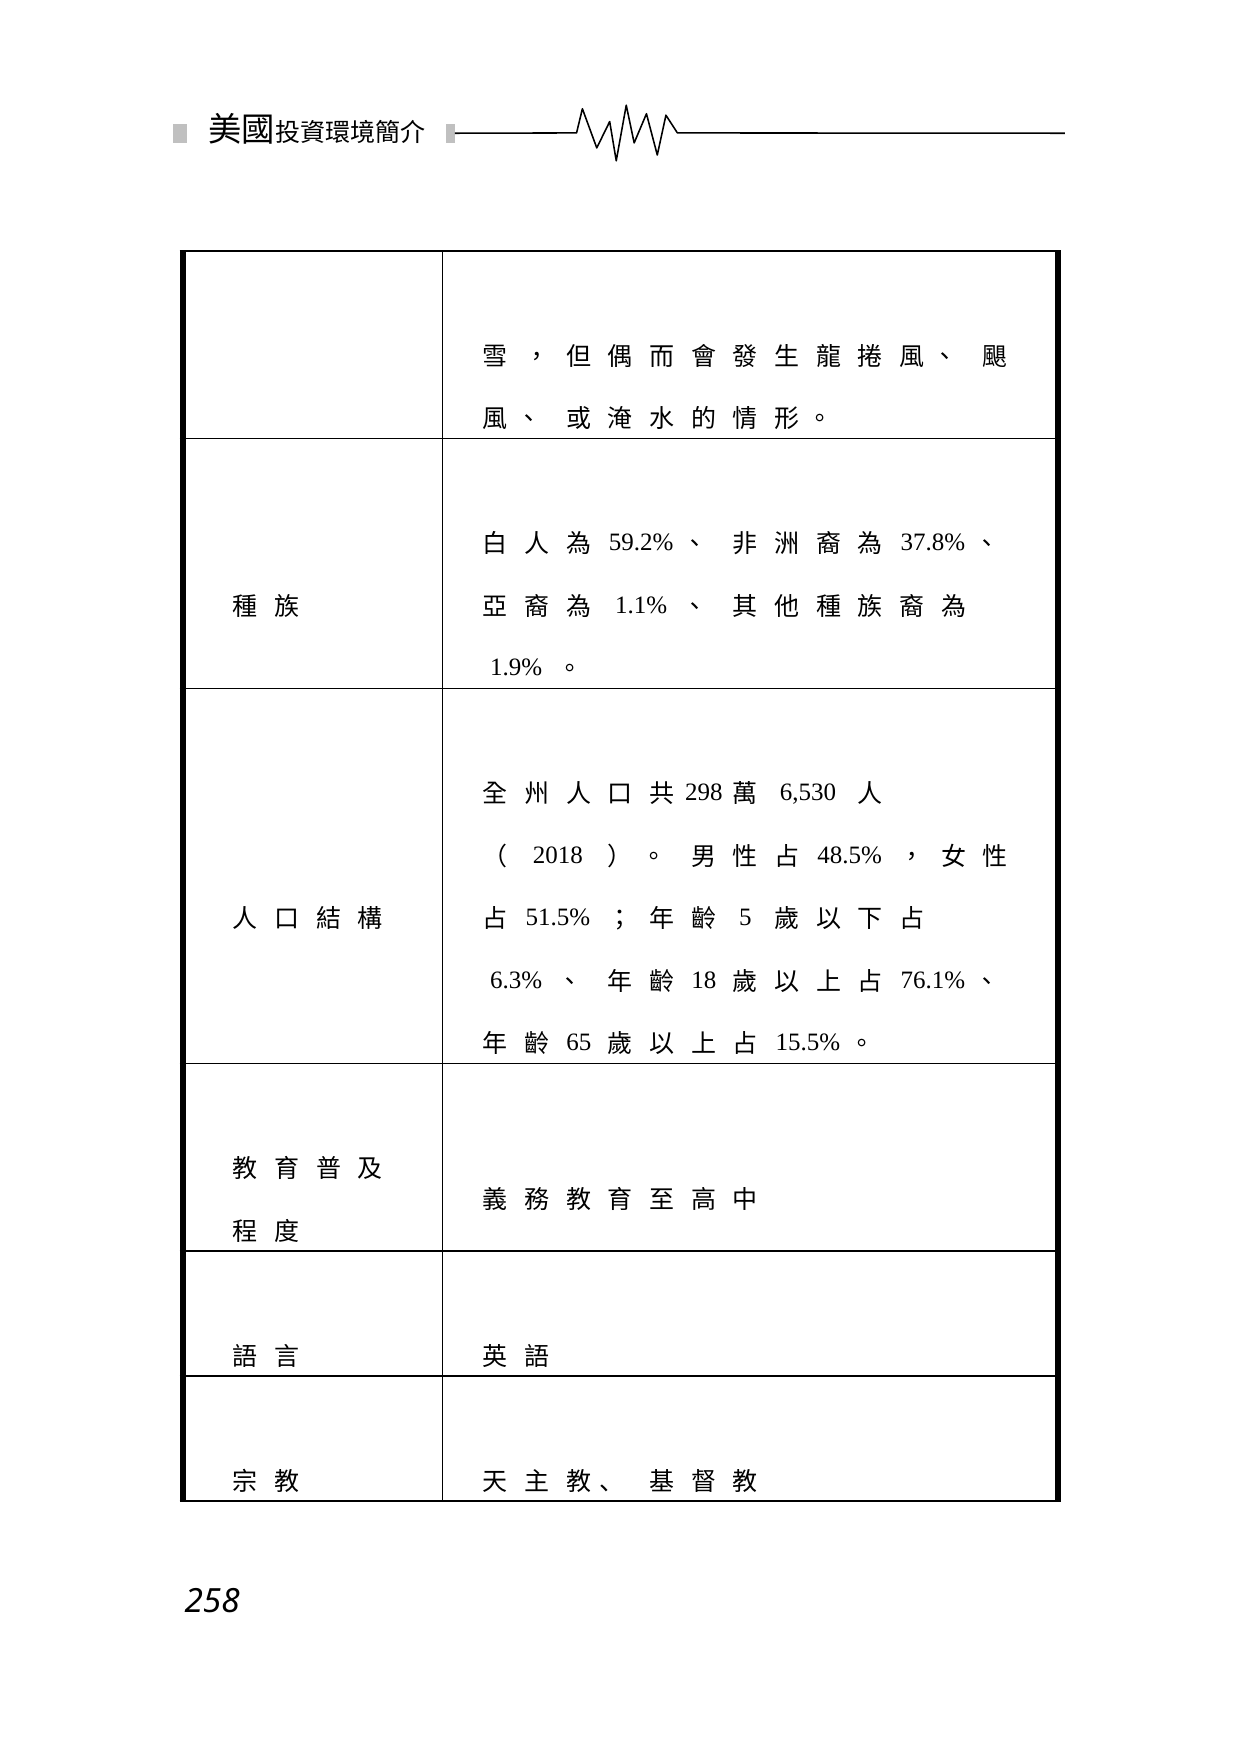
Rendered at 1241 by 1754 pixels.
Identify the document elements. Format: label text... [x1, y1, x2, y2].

table_cell 英語 [443, 1252, 1055, 1375]
table_cell [186, 252, 442, 438]
table_cell 教育普及程度 [186, 1064, 442, 1250]
table_cell 雪，但偶而會發生龍捲風、颶風、或淹水的情形。 [443, 252, 1055, 438]
table_cell 義務教育至高中 [443, 1064, 1055, 1250]
table_cell 天主教、基督教 [443, 1377, 1055, 1500]
table_cell 白人為59.2%、非洲裔為37.8%、亞裔為1.1%、其他種族裔為1.9%。 [443, 439, 1055, 688]
table_cell 人口結構 [186, 689, 442, 1063]
table_cell 語言 [186, 1252, 442, 1375]
table_cell 種族 [186, 439, 442, 688]
table_cell 全州人口共298萬6,530人（2018）。男性占48.5%，女性占51.5%；年齡5歲以下占6.3%、年齡18歲以上占76.1%、年齡65歲以上占15.5%。 [443, 689, 1055, 1063]
table_cell 宗教 [186, 1377, 442, 1500]
